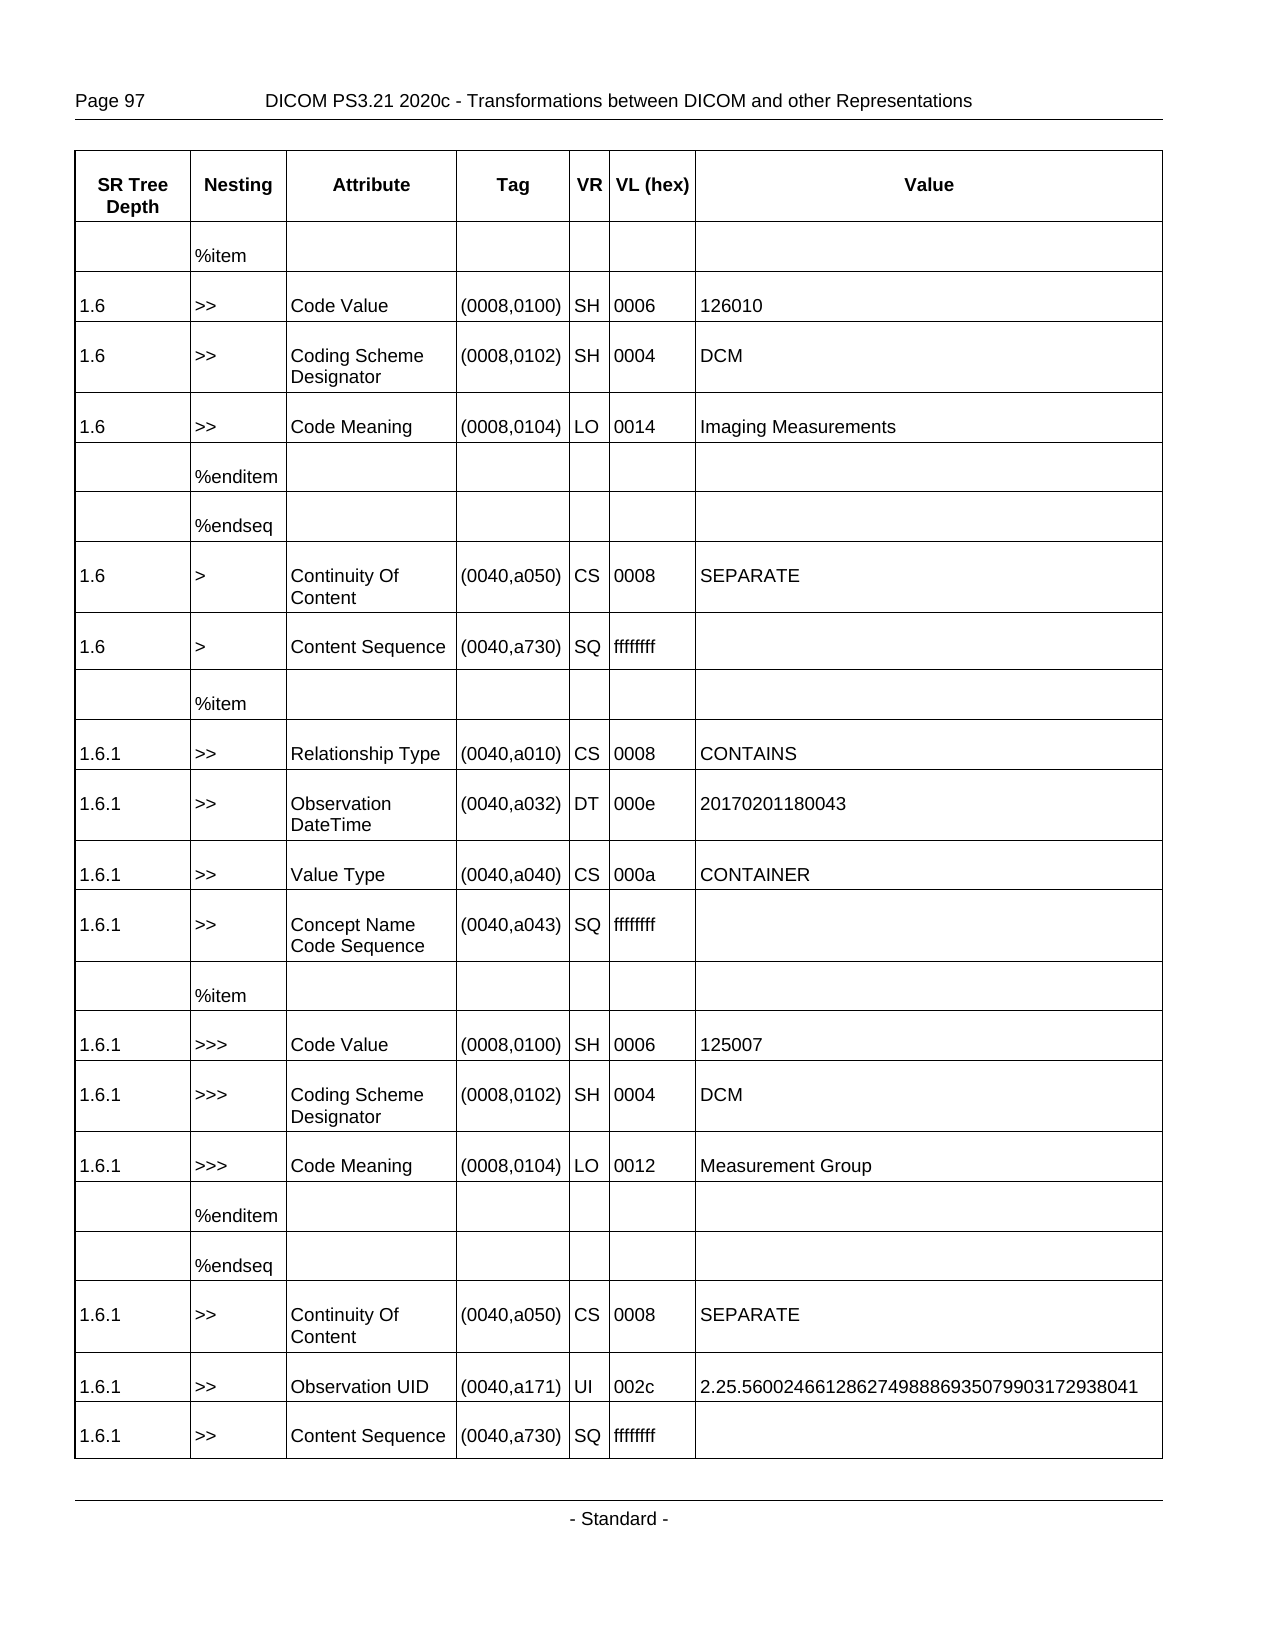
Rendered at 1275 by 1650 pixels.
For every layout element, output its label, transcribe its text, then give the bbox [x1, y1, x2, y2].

table_cell Content Sequence [287, 613, 456, 669]
table_cell 1.6.1 [76, 841, 190, 889]
table_cell UI [570, 1353, 609, 1401]
table_cell [457, 492, 569, 541]
table_cell (0040,a010) [457, 720, 569, 768]
table_cell [696, 670, 1162, 719]
table_cell 0006 [610, 272, 695, 321]
table_cell [696, 890, 1162, 961]
table_cell >> [191, 1353, 286, 1401]
table_cell [610, 1232, 695, 1280]
table_cell [76, 1232, 190, 1280]
table_cell SQ [570, 1402, 609, 1458]
table_header Attribute [287, 151, 456, 221]
table_cell 1.6 [76, 613, 190, 669]
table_cell Imaging Measurements [696, 393, 1162, 442]
table_cell %item [191, 222, 286, 271]
table_cell DCM [696, 322, 1162, 392]
table_cell > [191, 613, 286, 669]
table_cell 1.6.1 [76, 1281, 190, 1352]
table_cell 125007 [696, 1011, 1162, 1060]
table_cell >>> [191, 1061, 286, 1131]
table_cell (0040,a730) [457, 1402, 569, 1458]
table_cell 1.6.1 [76, 1402, 190, 1458]
table_cell [610, 670, 695, 719]
table_cell 1.6.1 [76, 1061, 190, 1131]
table_cell [696, 613, 1162, 669]
table_cell >>> [191, 1132, 286, 1181]
table_cell [76, 492, 190, 541]
table_cell (0040,a171) [457, 1353, 569, 1401]
table_cell Code Value [287, 272, 456, 321]
table_cell [696, 1402, 1162, 1458]
table_cell [570, 222, 609, 271]
table_cell Continuity Of Content [287, 542, 456, 612]
table_cell [570, 962, 609, 1010]
table_cell >> [191, 720, 286, 768]
table_cell [287, 1182, 456, 1231]
table_cell 20170201180043 [696, 770, 1162, 840]
table_cell 2.25.56002466128627498886935079903172938041 [696, 1353, 1162, 1401]
table_cell [76, 670, 190, 719]
table_cell ffffffff [610, 613, 695, 669]
table_cell [570, 670, 609, 719]
table_cell Coding Scheme Designator [287, 1061, 456, 1131]
table_cell 1.6.1 [76, 1132, 190, 1181]
table_cell SH [570, 1061, 609, 1131]
table_header Tag [457, 151, 569, 221]
table_cell >> [191, 1281, 286, 1352]
table_cell CS [570, 841, 609, 889]
table_header Nesting [191, 151, 286, 221]
table_cell 1.6.1 [76, 770, 190, 840]
table_cell [570, 492, 609, 541]
table_cell [287, 222, 456, 271]
table_cell %item [191, 670, 286, 719]
table_cell CS [570, 720, 609, 768]
table_cell (0040,a040) [457, 841, 569, 889]
table_cell [457, 1182, 569, 1231]
table_cell [696, 1182, 1162, 1231]
table_cell 0012 [610, 1132, 695, 1181]
table_cell Continuity Of Content [287, 1281, 456, 1352]
table_cell SH [570, 272, 609, 321]
table_cell Coding Scheme Designator [287, 322, 456, 392]
table_cell [76, 222, 190, 271]
table_cell ffffffff [610, 1402, 695, 1458]
table_cell [696, 222, 1162, 271]
table_cell 0004 [610, 1061, 695, 1131]
table_cell [76, 1182, 190, 1231]
table_cell (0008,0100) [457, 272, 569, 321]
table_cell 1.6.1 [76, 1353, 190, 1401]
table_cell 0008 [610, 542, 695, 612]
table_cell DT [570, 770, 609, 840]
table_cell SEPARATE [696, 542, 1162, 612]
table_cell SQ [570, 613, 609, 669]
table_cell 1.6 [76, 393, 190, 442]
table_cell (0008,0104) [457, 1132, 569, 1181]
table_cell SEPARATE [696, 1281, 1162, 1352]
table_cell %endseq [191, 1232, 286, 1280]
table_cell >> [191, 890, 286, 961]
table_cell (0040,a043) [457, 890, 569, 961]
table_cell [287, 962, 456, 1010]
table_cell 1.6 [76, 542, 190, 612]
table_cell CONTAINS [696, 720, 1162, 768]
table_cell CONTAINER [696, 841, 1162, 889]
table_cell ffffffff [610, 890, 695, 961]
table_header Value [696, 151, 1162, 221]
table_cell CS [570, 1281, 609, 1352]
table_cell [610, 962, 695, 1010]
table_cell 000e [610, 770, 695, 840]
table_cell (0008,0104) [457, 393, 569, 442]
table_cell 1.6.1 [76, 720, 190, 768]
table_cell 1.6 [76, 272, 190, 321]
table_cell Measurement Group [696, 1132, 1162, 1181]
table_cell (0008,0102) [457, 1061, 569, 1131]
table_cell %item [191, 962, 286, 1010]
table_cell (0040,a730) [457, 613, 569, 669]
table_cell Content Sequence [287, 1402, 456, 1458]
table_header VL (hex) [610, 151, 695, 221]
table_cell Code Value [287, 1011, 456, 1060]
table_cell [457, 1232, 569, 1280]
table_cell [457, 443, 569, 491]
table_cell [696, 962, 1162, 1010]
table_cell Value Type [287, 841, 456, 889]
table_cell (0008,0100) [457, 1011, 569, 1060]
table_cell %enditem [191, 1182, 286, 1231]
table_cell (0040,a050) [457, 1281, 569, 1352]
table_cell 0004 [610, 322, 695, 392]
table_cell >> [191, 770, 286, 840]
table_cell 0008 [610, 720, 695, 768]
table_cell [76, 443, 190, 491]
table_cell (0040,a050) [457, 542, 569, 612]
table_cell 1.6.1 [76, 1011, 190, 1060]
table_cell Code Meaning [287, 393, 456, 442]
table_cell 0006 [610, 1011, 695, 1060]
table_cell [287, 670, 456, 719]
table_cell [696, 492, 1162, 541]
table_cell [610, 222, 695, 271]
table_cell 0008 [610, 1281, 695, 1352]
table_cell CS [570, 542, 609, 612]
table_cell [696, 443, 1162, 491]
table_cell [287, 443, 456, 491]
table_cell %enditem [191, 443, 286, 491]
table_cell [76, 962, 190, 1010]
table_cell [457, 670, 569, 719]
table_cell 1.6 [76, 322, 190, 392]
table_cell (0040,a032) [457, 770, 569, 840]
table_cell [570, 443, 609, 491]
table_cell SH [570, 1011, 609, 1060]
table_cell 0014 [610, 393, 695, 442]
table_header SR Tree Depth [76, 151, 190, 221]
table_cell >> [191, 1402, 286, 1458]
table_cell [457, 962, 569, 1010]
table_cell LO [570, 1132, 609, 1181]
table_cell DCM [696, 1061, 1162, 1131]
table_cell 000a [610, 841, 695, 889]
table_cell 1.6.1 [76, 890, 190, 961]
table_cell Observation DateTime [287, 770, 456, 840]
table_cell (0008,0102) [457, 322, 569, 392]
table_cell Relationship Type [287, 720, 456, 768]
table_cell >>> [191, 1011, 286, 1060]
table_cell > [191, 542, 286, 612]
table_cell >> [191, 393, 286, 442]
table_cell [457, 222, 569, 271]
table_cell [287, 492, 456, 541]
table_cell [610, 443, 695, 491]
table_cell Concept Name Code Sequence [287, 890, 456, 961]
table_cell Observation UID [287, 1353, 456, 1401]
table_header VR [570, 151, 609, 221]
table_cell SH [570, 322, 609, 392]
table_cell >> [191, 322, 286, 392]
table_cell >> [191, 841, 286, 889]
table_cell >> [191, 272, 286, 321]
table_cell [696, 1232, 1162, 1280]
table_cell [610, 1182, 695, 1231]
table_cell Code Meaning [287, 1132, 456, 1181]
table_cell [287, 1232, 456, 1280]
table_cell SQ [570, 890, 609, 961]
table_cell [570, 1232, 609, 1280]
table_cell %endseq [191, 492, 286, 541]
table_cell LO [570, 393, 609, 442]
table_cell [570, 1182, 609, 1231]
table_cell [610, 492, 695, 541]
table_cell 126010 [696, 272, 1162, 321]
table_cell 002c [610, 1353, 695, 1401]
